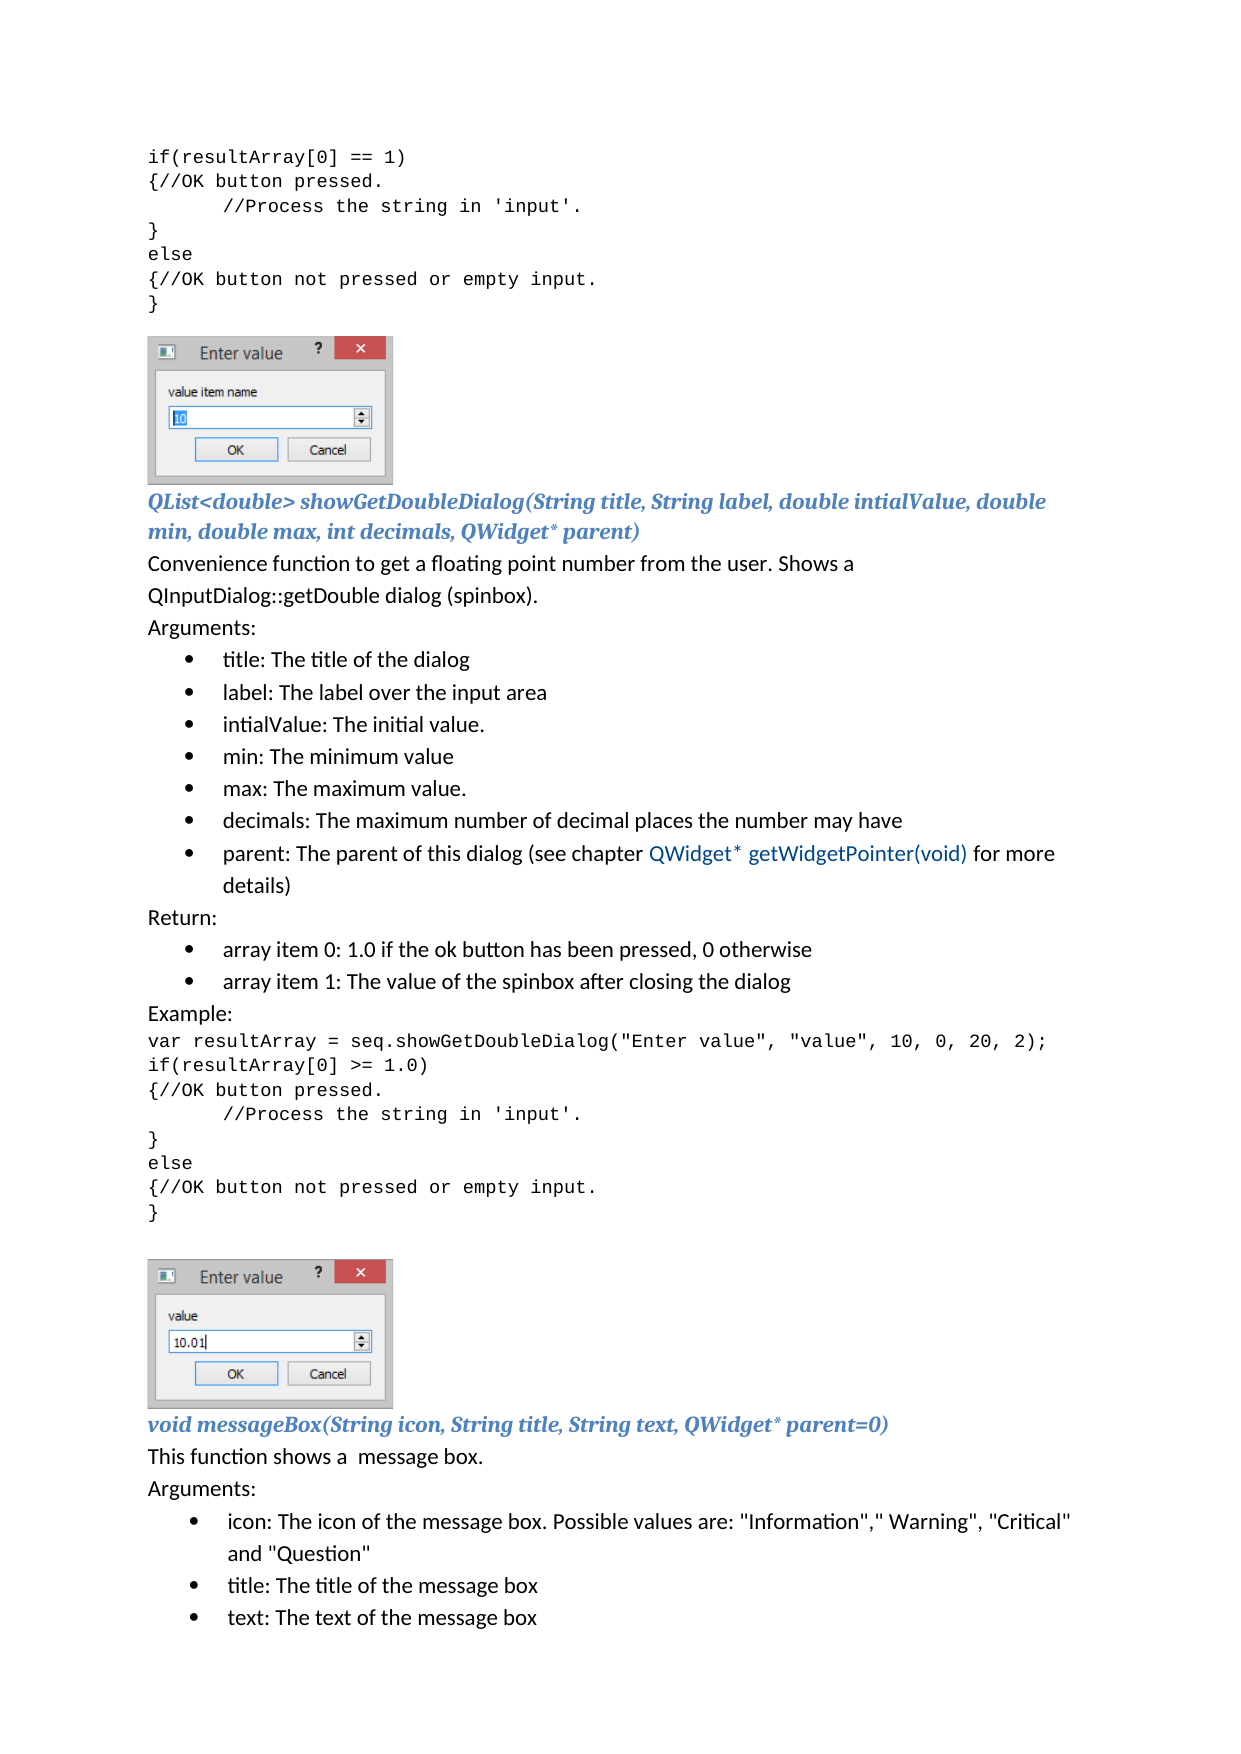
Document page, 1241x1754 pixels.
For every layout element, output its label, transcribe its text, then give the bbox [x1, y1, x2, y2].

text Convenience function to get a floating point number from the user. Shows a QInputDialog::getDouble dialog (spinbox). [148, 549, 1093, 609]
text Example: [148, 999, 1093, 1028]
text if(resultArray[0] >= 1.0) [148, 1056, 1093, 1077]
list min: The minimum value [185, 742, 1093, 770]
text Arguments: [148, 613, 1093, 641]
list parent: The parent of this dialog (see chapter QWidget* getWidgetPointer(void) for more details) [185, 839, 1093, 899]
subtitle void messageBox(String icon, String title, String text, QWidget* parent=0) [148, 1409, 1093, 1438]
list title: The title of the message box [190, 1571, 1093, 1599]
picture [147, 1259, 394, 1409]
list intialValue: The initial value. [185, 710, 1093, 738]
text else [148, 245, 1093, 266]
text else [148, 1154, 1093, 1175]
list array item 0: 1.0 if the ok button has been pressed, 0 otherwise [185, 935, 1093, 963]
text {//OK button pressed. [148, 1081, 1093, 1102]
list decimals: The maximum number of decimal places the number may have [185, 806, 1093, 834]
subtitle QList<double> showGetDoubleDialog(String title, String label, double intialValue, double min, double max, int decimals, QWidget* parent) [148, 485, 1093, 545]
text {//OK button not pressed or empty input. [148, 269, 1093, 291]
text Arguments: [148, 1474, 1093, 1503]
text //Process the string in 'input'. [148, 196, 1093, 218]
text } [148, 1129, 1093, 1151]
text //Process the string in 'input'. [148, 1105, 1093, 1126]
picture [147, 336, 394, 485]
text {//OK button pressed. [148, 172, 1093, 193]
list text: The text of the message box [190, 1603, 1093, 1631]
text } [148, 1202, 1093, 1224]
text } [148, 221, 1093, 242]
text {//OK button not pressed or empty input. [148, 1178, 1093, 1199]
text Return: [148, 903, 1093, 931]
list title: The title of the dialog [185, 646, 1093, 673]
text } [148, 294, 1093, 315]
text var resultArray = seq.showGetDoubleDialog("Enter value", "value", 10, 0, 20, 2); [148, 1032, 1093, 1053]
list max: The maximum value. [185, 774, 1093, 802]
text if(resultArray[0] == 1) [148, 148, 1093, 169]
text This function shows a message box. [148, 1442, 1093, 1470]
list array item 1: The value of the spinbox after closing the dialog [185, 967, 1093, 995]
list icon: The icon of the message box. Possible values are: "Information"," Warning", "Critical" and "Question" [190, 1507, 1093, 1567]
list label: The label over the input area [185, 678, 1093, 706]
